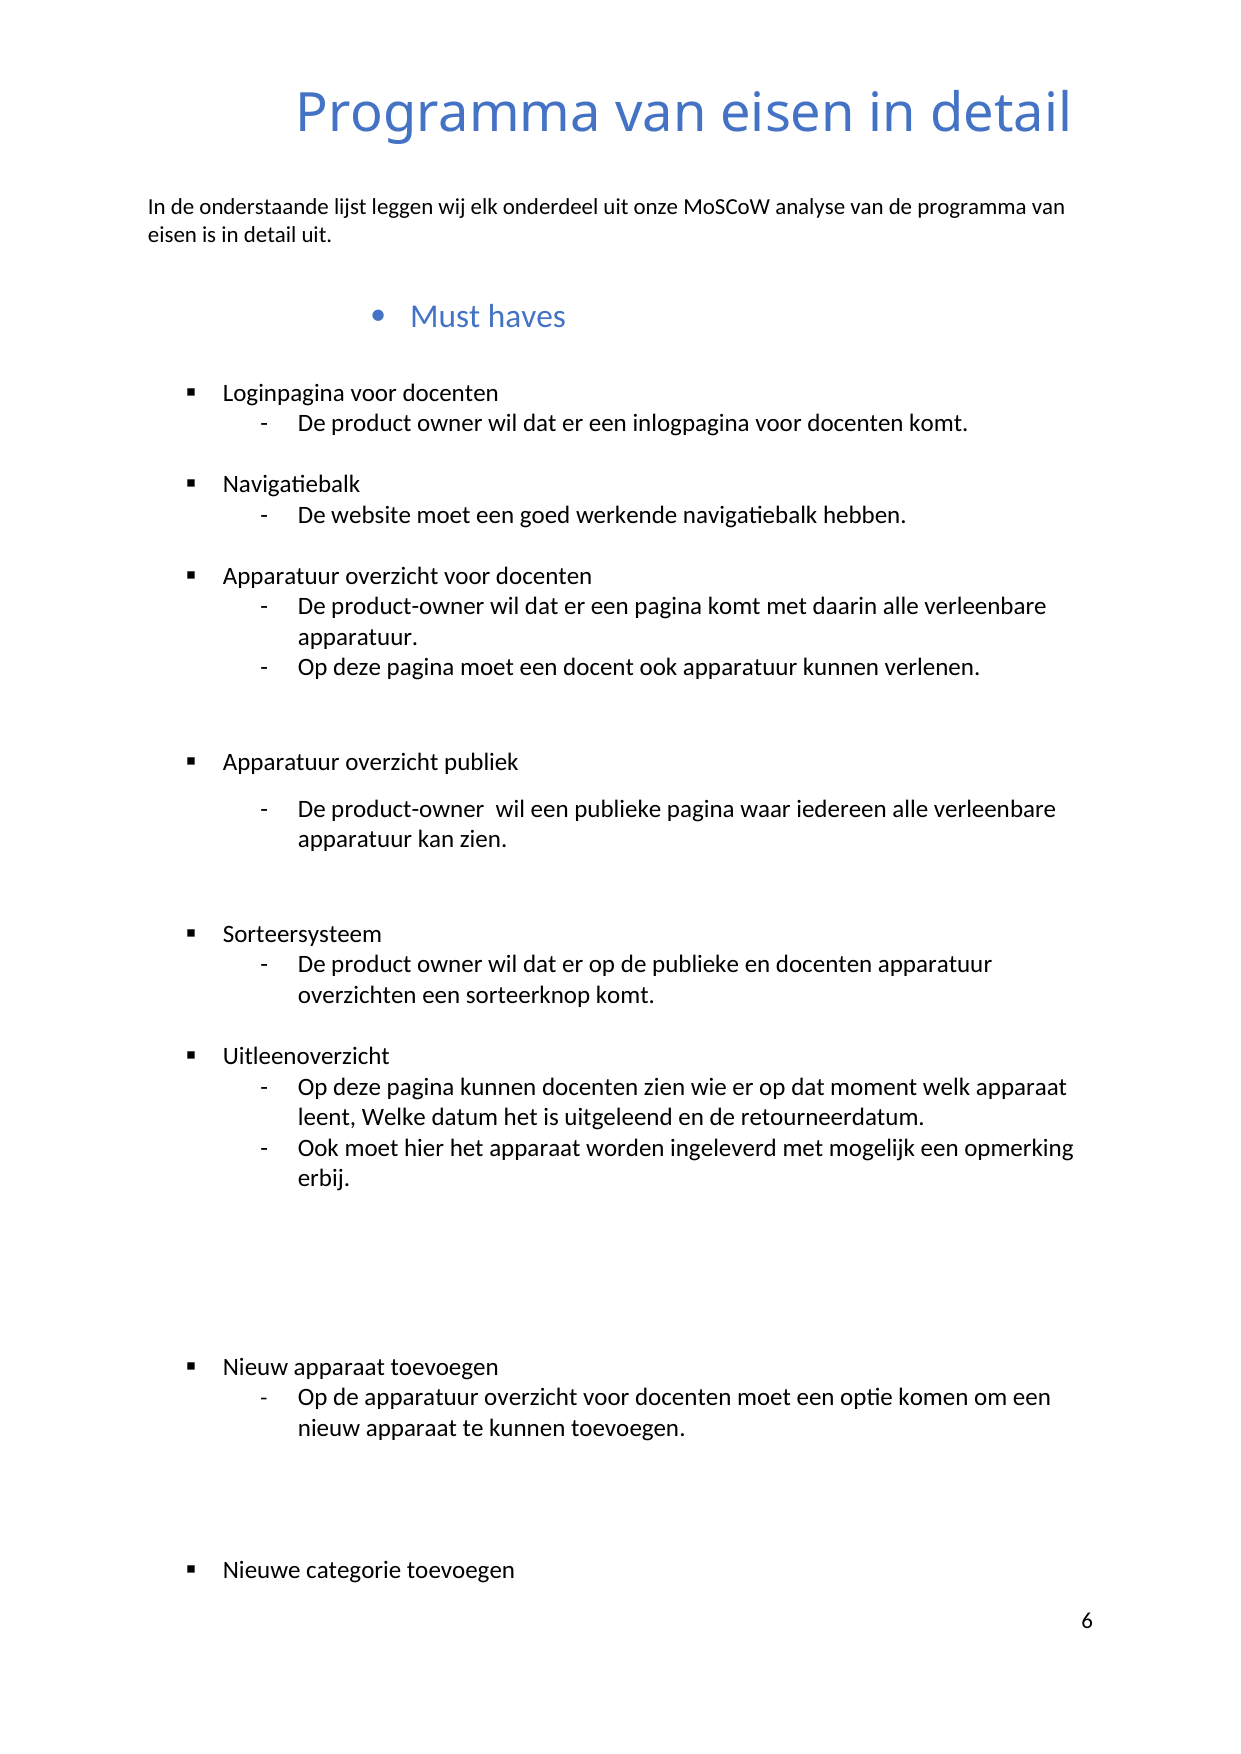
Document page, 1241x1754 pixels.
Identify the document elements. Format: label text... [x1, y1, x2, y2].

list Ook moet hier het apparaat worden ingeleverd met mogelijk een opmerking erbij. [260, 1132, 1093, 1193]
subtitle Programma van eisen in detail [221, 74, 1093, 147]
list De product owner wil dat er een inlogpagina voor docenten komt. [260, 407, 1093, 438]
text In de onderstaande lijst leggen wij elk onderdeel uit onze MoSCoW analyse van de programma van eisen is in detail uit. [148, 192, 1093, 248]
list Op deze pagina moet een docent ook apparatuur kunnen verlenen. [260, 652, 1093, 682]
list Apparatuur overzicht voor docenten [185, 560, 1093, 591]
list De product-owner wil dat er een pagina komt met daarin alle verleenbare apparatuur. [260, 591, 1093, 652]
list Nieuw apparaat toevoegen [185, 1351, 1093, 1381]
list Op deze pagina kunnen docenten zien wie er op dat moment welk apparaat leent, Welke datum het is uitgeleend en de retourneerdatum. [260, 1071, 1093, 1132]
list Sorteersysteem [185, 918, 1093, 948]
list De product owner wil dat er op de publieke en docenten apparatuur overzichten een sorteerknop komt. [260, 948, 1093, 1009]
list Uitleenoverzicht [185, 1040, 1093, 1071]
list Loginpagina voor docenten [185, 377, 1093, 407]
list Navigatiebalk [185, 468, 1093, 499]
list Nieuwe categorie toevoegen [185, 1554, 1093, 1585]
list De website moet een goed werkende navigatiebalk hebben. [260, 499, 1093, 529]
list De product-owner wil een publieke pagina waar iedereen alle verleenbare apparatuur kan zien. [260, 793, 1093, 854]
list Op de apparatuur overzicht voor docenten moet een optie komen om een nieuw apparaat te kunnen toevoegen. [260, 1381, 1093, 1442]
list Apparatuur overzicht publiek [185, 746, 1093, 776]
list Must haves [372, 295, 1093, 336]
